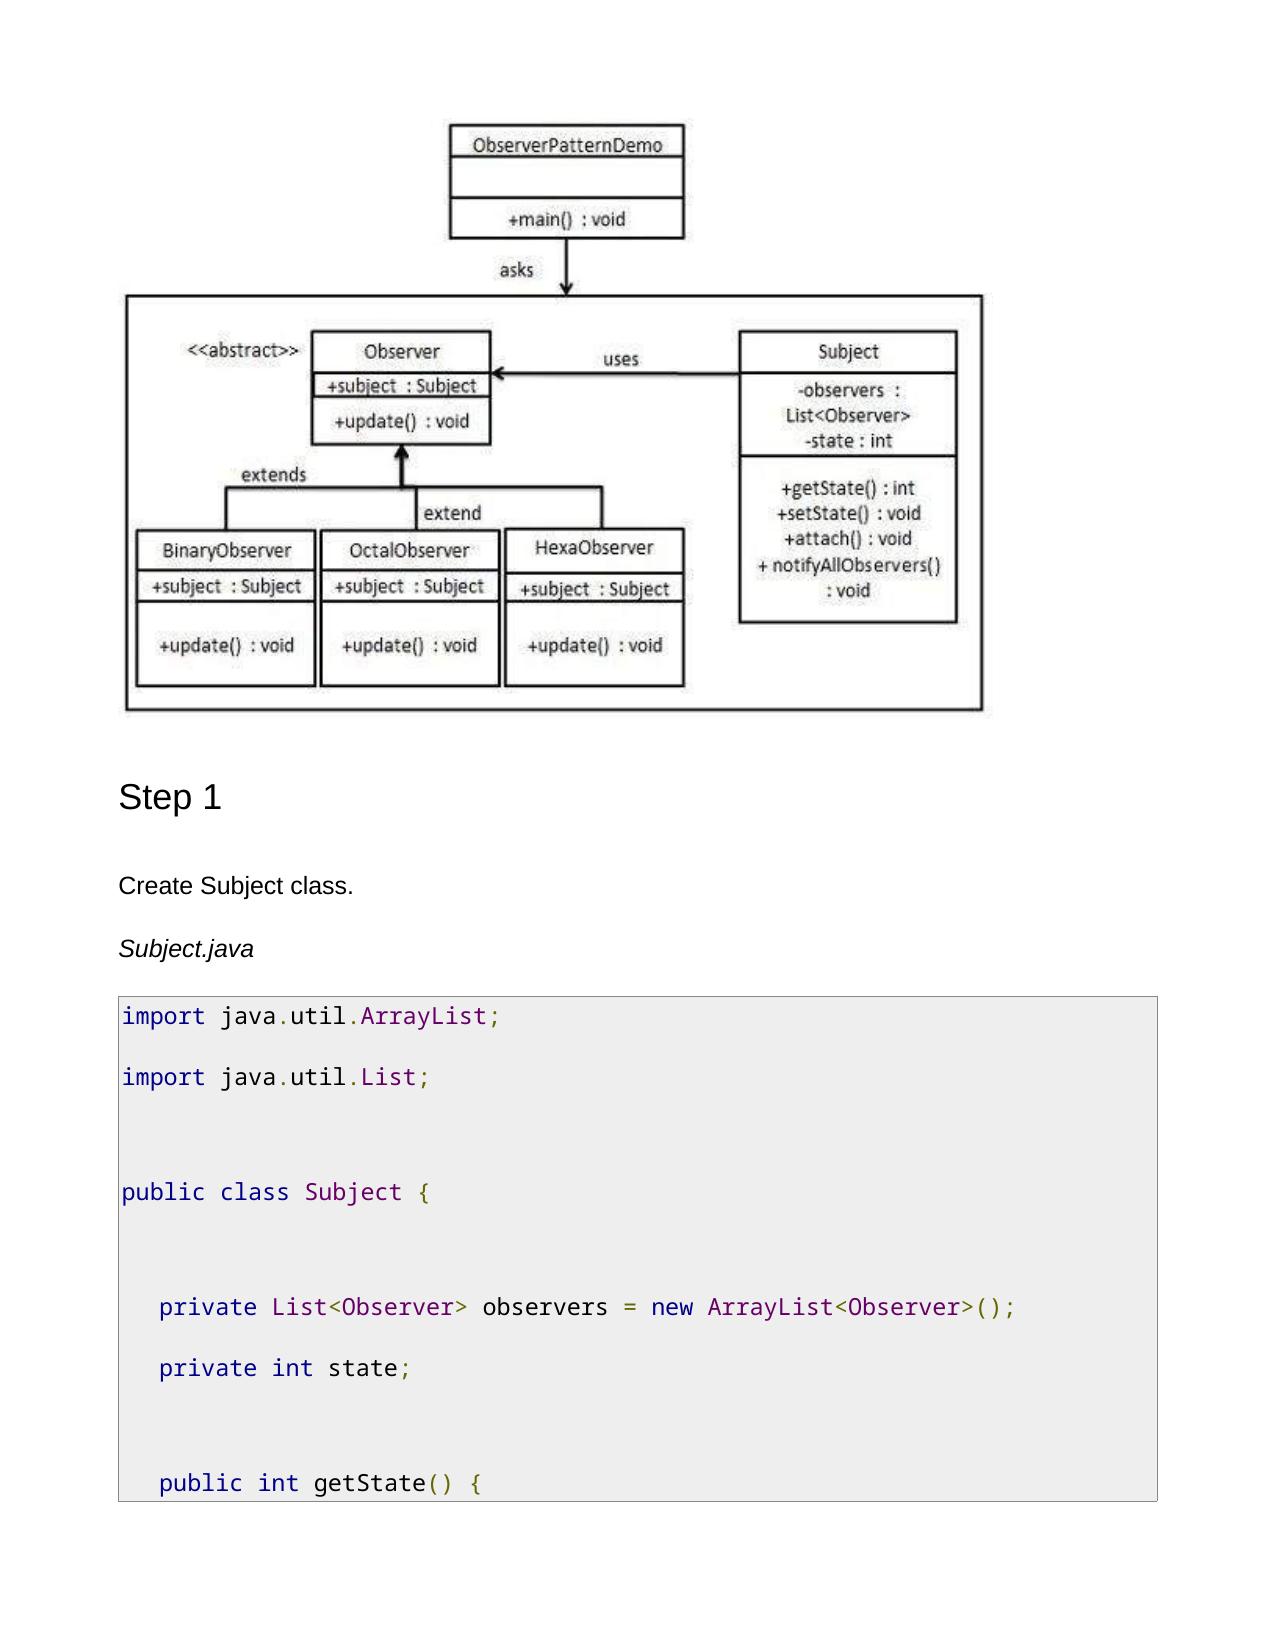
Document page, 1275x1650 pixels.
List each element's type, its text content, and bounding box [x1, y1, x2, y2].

text Create Subject class. [118, 871, 1157, 900]
text private int state; [119, 1348, 1157, 1383]
text import java.util.ArrayList; [119, 997, 1157, 1031]
text import java.util.List; [119, 1057, 1157, 1093]
subtitle Step 1 [118, 776, 1157, 817]
text private List<Observer> observers = new ArrayList<Observer>(); [119, 1287, 1157, 1322]
picture [118, 118, 994, 722]
text public class Subject { [119, 1172, 1157, 1207]
text public int getState() { [119, 1463, 1157, 1501]
text Subject.java [118, 933, 1157, 962]
